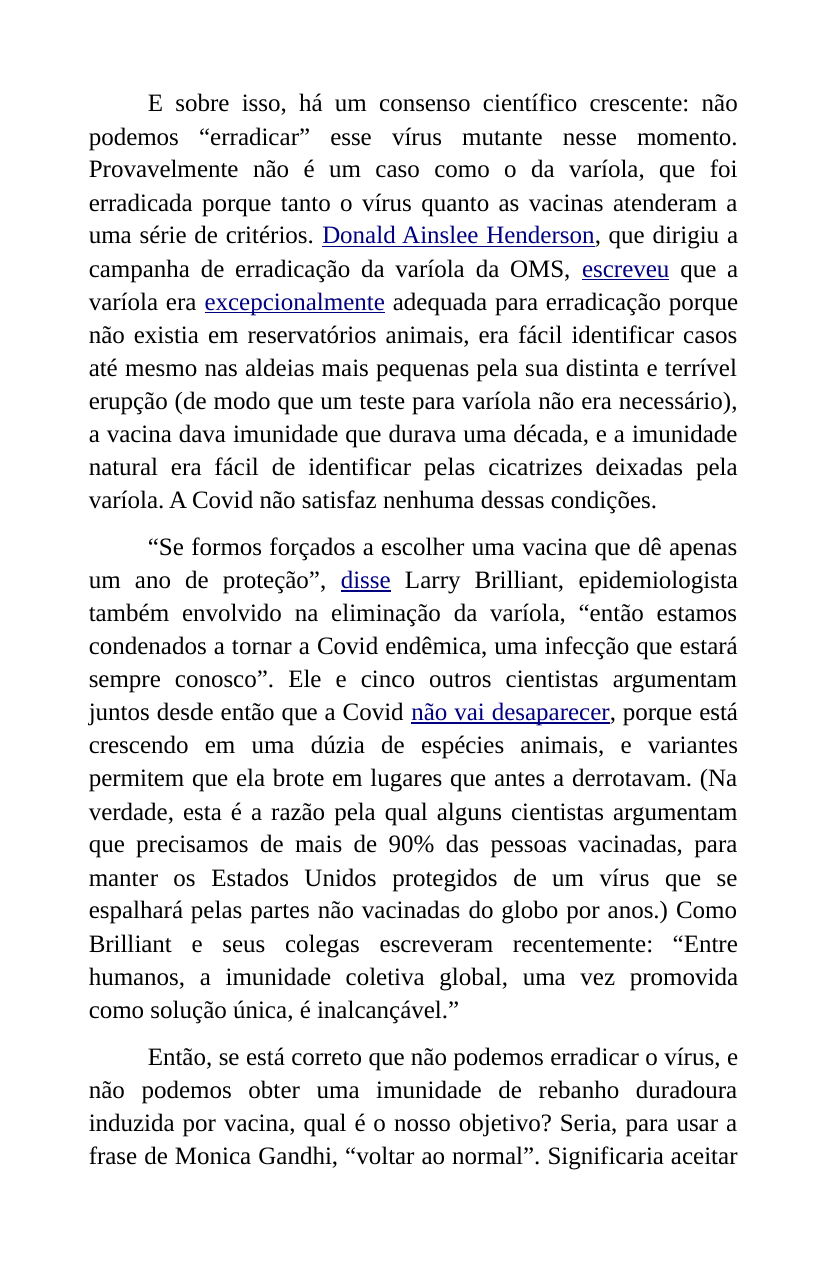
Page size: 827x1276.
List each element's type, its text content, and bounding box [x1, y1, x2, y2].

text “Se formos forçados a escolher uma vacina que dê apenas um ano de proteção”, disse Larry Brilliant, epidemiologista também envolvido na eliminação da varíola, “então estamos condenados a tornar a Covid endêmica, uma infecção que estará sempre conosco”. Ele e cinco outros cientistas argumentam juntos desde então que a Covid não vai desaparecer, porque está crescendo em uma dúzia de espécies animais, e variantes permitem que ela brote em lugares que antes a derrotavam. (Na verdade, esta é a razão pela qual alguns cientistas argumentam que precisamos de mais de 90% das pessoas vacinadas, para manter os Estados Unidos protegidos de um vírus que se espalhará pelas partes não vacinadas do globo por anos.) Como Brilliant e seus colegas escreveram recentemente: “Entre humanos, a imunidade coletiva global, uma vez promovida como solução única, é inalcançável.” [88, 532, 738, 1023]
text Então, se está correto que não podemos erradicar o vírus, e não podemos obter uma imunidade de rebanho duradoura induzida por vacina, qual é o nosso objetivo? Seria, para usar a frase de Monica Gandhi, “voltar ao normal”. Significaria aceitar [88, 1042, 738, 1170]
text E sobre isso, há um consenso científico crescente: não podemos “erradicar” esse vírus mutante nesse momento. Provavelmente não é um caso como o da varíola, que foi erradicada porque tanto o vírus quanto as vacinas atenderam a uma série de critérios. Donald Ainslee Henderson, que dirigiu a campanha de erradicação da varíola da OMS, escreveu que a varíola era excepcionalmente adequada para erradicação porque não existia em reservatórios animais, era fácil identificar casos até mesmo nas aldeias mais pequenas pela sua distinta e terrível erupção (de modo que um teste para varíola não era necessário), a vacina dava imunidade que durava uma década, e a imunidade natural era fácil de identificar pelas cicatrizes deixadas pela varíola. A Covid não satisfaz nenhuma dessas condições. [88, 88, 738, 513]
